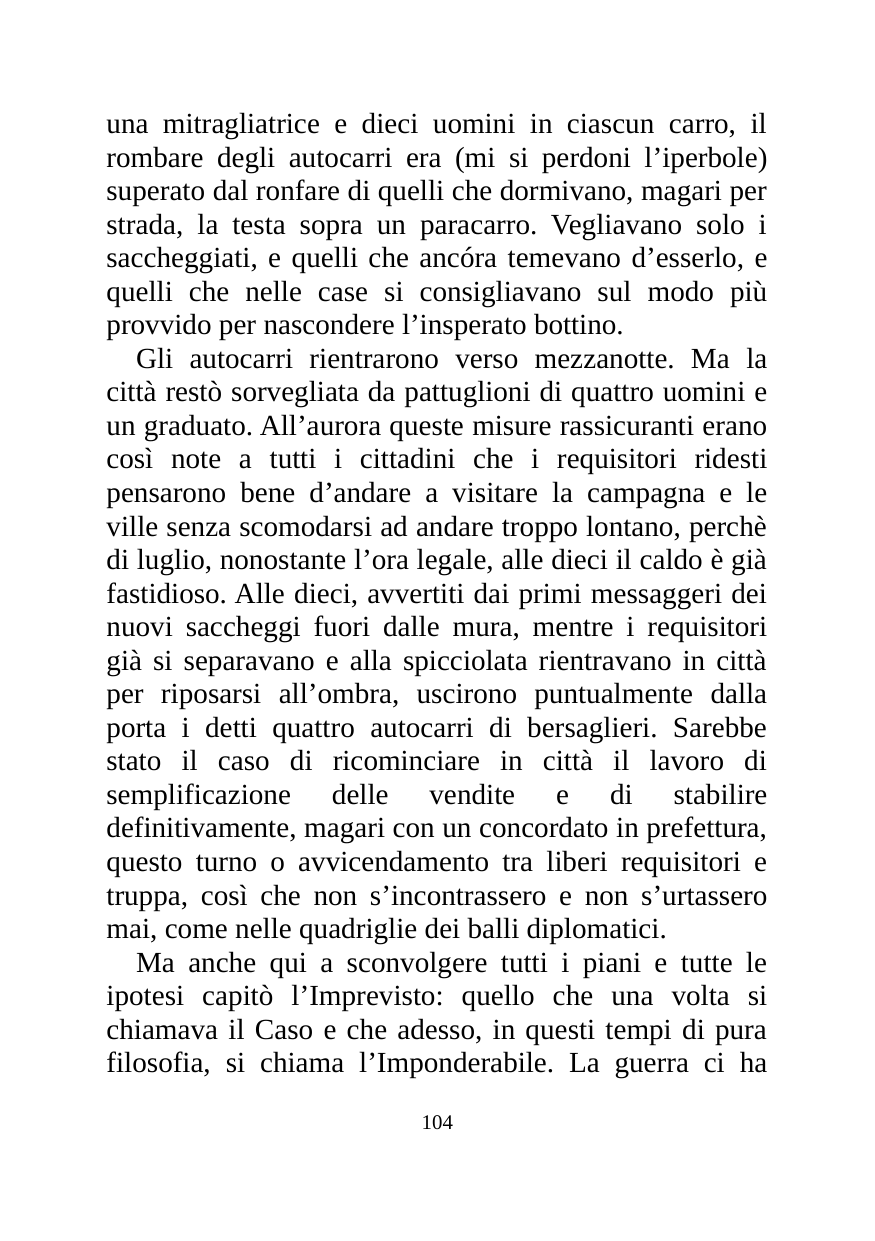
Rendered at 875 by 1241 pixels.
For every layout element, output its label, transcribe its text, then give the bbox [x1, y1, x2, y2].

text Ma anche qui a sconvolgere tutti i piani e tutte le ipotesi capitò l’Imprevisto: quello che una volta si chiamava il Caso e che adesso, in questi tempi di pura filosofia, si chiama l’Imponderabile. La guerra ci ha [106, 945, 768, 1079]
text Gli autocarri rientrarono verso mezzanotte. Ma la città restò sorvegliata da pattuglioni di quattro uomini e un graduato. All’aurora queste misure rassicuranti erano così note a tutti i cittadini che i requisitori ridesti pensarono bene d’andare a visitare la campagna e le ville senza scomodarsi ad andare troppo lontano, perchè di luglio, nonostante l’ora legale, alle dieci il caldo è già fastidioso. Alle dieci, avvertiti dai primi messaggeri dei nuovi saccheggi fuori dalle mura, mentre i requisitori già si separavano e alla spicciolata rientravano in città per riposarsi all’ombra, uscirono puntualmente dalla porta i detti quattro autocarri di bersaglieri. Sarebbe stato il caso di ricominciare in città il lavoro di semplificazione delle vendite e di stabilire definitivamente, magari con un concordato in prefettura, questo turno o avvicendamento tra liberi requisitori e truppa, così che non s’incontrassero e non s’urtassero mai, come nelle quadriglie dei balli diplomatici. [106, 341, 768, 945]
text una mitragliatrice e dieci uomini in ciascun carro, il rombare degli autocarri era (mi si perdoni l’iperbole) superato dal ronfare di quelli che dormivano, magari per strada, la testa sopra un paracarro. Vegliavano solo i saccheggiati, e quelli che ancóra temevano d’esserlo, e quelli che nelle case si consigliavano sul modo più provvido per nascondere l’insperato bottino. [106, 106, 768, 341]
